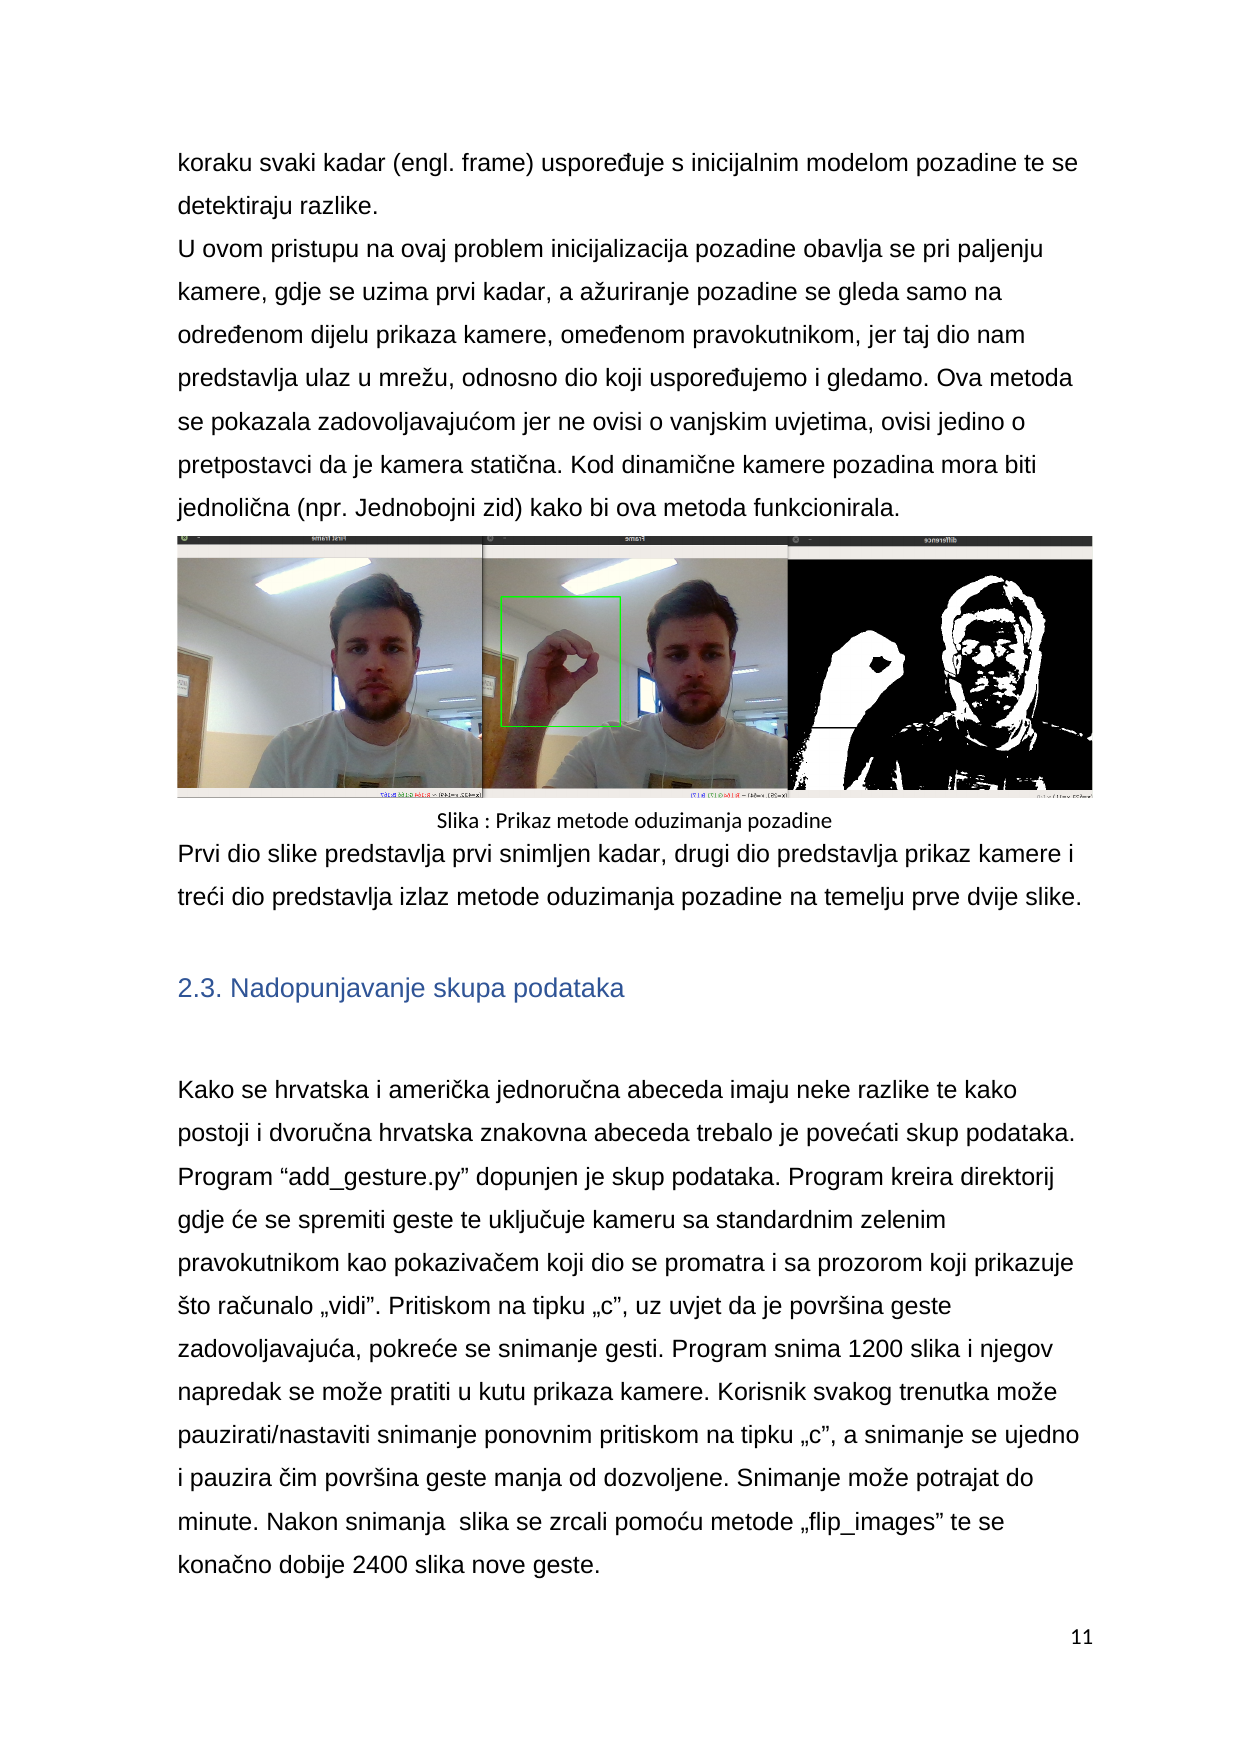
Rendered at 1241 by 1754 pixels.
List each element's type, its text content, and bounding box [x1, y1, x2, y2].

subtitle 2.3. Nadopunjavanje skupa podataka [177, 972, 1093, 1003]
text Prvi dio slike predstavlja prvi snimljen kadar, drugi dio predstavlja prikaz kamere i treći dio predstavlja izlaz metode oduzimanja pozadine na temelju prve dvije slike. [177, 839, 1093, 911]
picture [177, 536, 1093, 798]
text koraku svaki kadar (engl. frame) uspoređuje s inicijalnim modelom pozadine te se detektiraju razlike. [177, 148, 1093, 219]
text U ovom pristupu na ovaj problem inicijalizacija pozadine obavlja se pri paljenju kamere, gdje se uzima prvi kadar, a ažuriranje pozadine se gleda samo na određenom dijelu prikaza kamere, omeđenom pravokutnikom, jer taj dio nam predstavlja ulaz u mrežu, odnosno dio koji uspoređujemo i gledamo. Ova metoda se pokazala zadovoljavajućom jer ne ovisi o vanjskim uvjetima, ovisi jedino o pretpostavci da je kamera statična. Kod dinamične kamere pozadina mora biti jednolična (npr. Jednobojni zid) kako bi ova metoda funkcionirala. [177, 234, 1093, 521]
text Kako se hrvatska i američka jednoručna abeceda imaju neke razlike te kako postoji i dvoručna hrvatska znakovna abeceda trebalo je povećati skup podataka. Program “add_gesture.py” dopunjen je skup podataka. Program kreira direktorij gdje će se spremiti geste te uključuje kameru sa standardnim zelenim pravokutnikom kao pokazivačem koji dio se promatra i sa prozorom koji prikazuje što računalo „vidi”. Pritiskom na tipku „c”, uz uvjet da je površina geste zadovoljavajuća, pokreće se snimanje gesti. Program snima 1200 slika i njegov napredak se može pratiti u kutu prikaza kamere. Korisnik svakog trenutka može pauzirati/nastaviti snimanje ponovnim pritiskom na tipku „c”, a snimanje se ujedno i pauzira čim površina geste manja od dozvoljene. Snimanje može potrajat do minute. Nakon snimanja slika se zrcali pomoću metode „flip_images” te se konačno dobije 2400 slika nove geste. [177, 1075, 1093, 1578]
